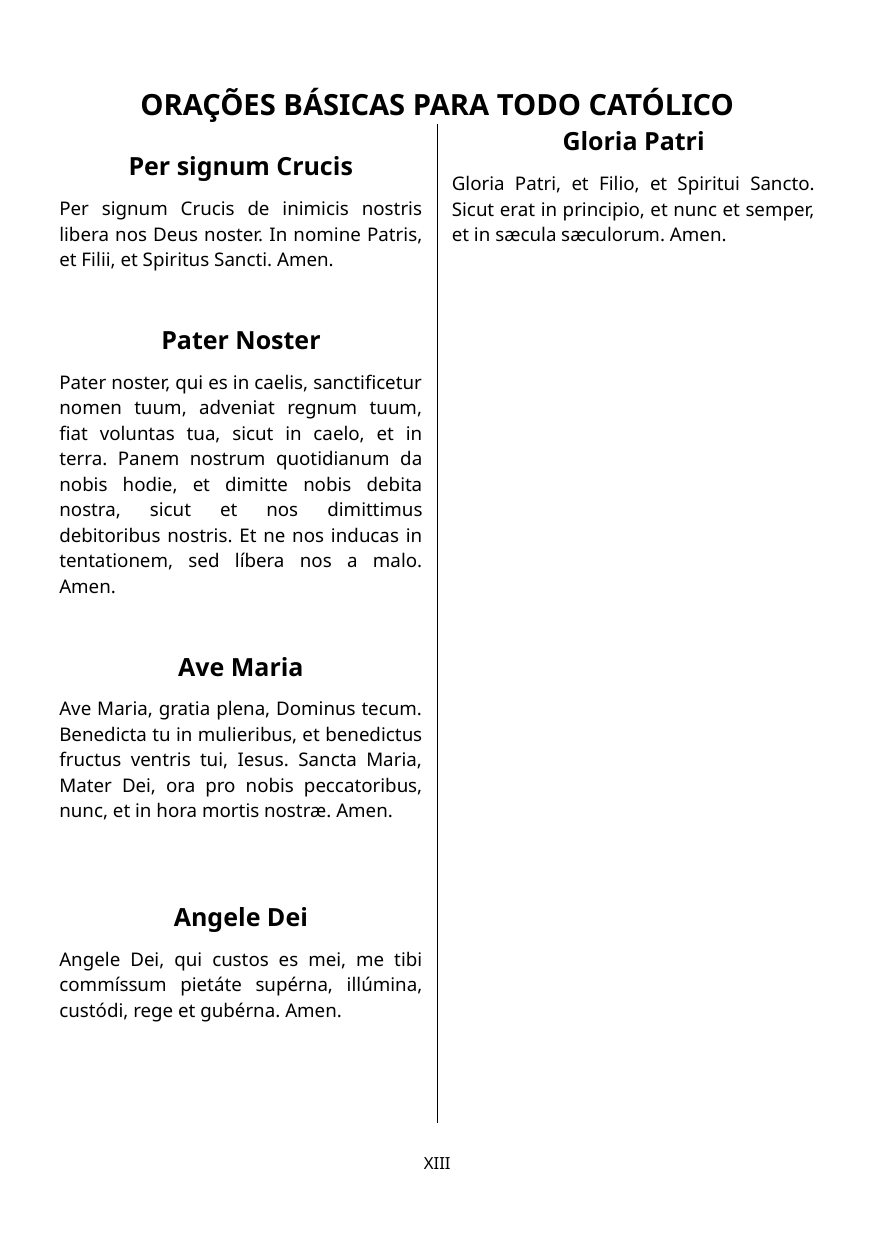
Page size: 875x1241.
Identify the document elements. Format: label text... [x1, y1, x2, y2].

text Angele Dei, qui custos es mei, me tibi commíssum pietáte supérna, illúmina, custódi, rege et gubérna. Amen. [59, 946, 422, 1022]
subtitle Pater Noster [59, 322, 422, 356]
subtitle Gloria Patri [452, 124, 815, 158]
text Ave Maria, gratia plena, Dominus tecum. Benedicta tu in mulieribus, et benedictus fructus ventris tui, Iesus. Sancta Maria, Mater Dei, ora pro nobis peccatoribus, nunc, et in hora mortis nostræ. Amen. [59, 696, 422, 823]
subtitle Ave Maria [59, 649, 422, 683]
text Per signum Crucis de inimicis nostris libera nos Deus noster. In nomine Patris, et Filii, et Spiritus Sancti. Amen. [59, 195, 422, 272]
text Pater noster, qui es in caelis, sanctificetur nomen tuum, adveniat regnum tuum, fiat voluntas tua, sicut in caelo, et in terra. Panem nostrum quotidianum da nobis hodie, et dimitte nobis debita nostra, sicut et nos dimittimus debitoribus nostris. Et ne nos inducas in tentationem, sed líbera nos a malo. Amen. [59, 369, 422, 599]
text Gloria Patri, et Filio, et Spiritui Sancto. Sicut erat in principio, et nunc et semper, et in sæcula sæculorum. Amen. [452, 170, 815, 247]
subtitle Per signum Crucis [59, 149, 422, 183]
subtitle Angele Dei [59, 899, 422, 933]
